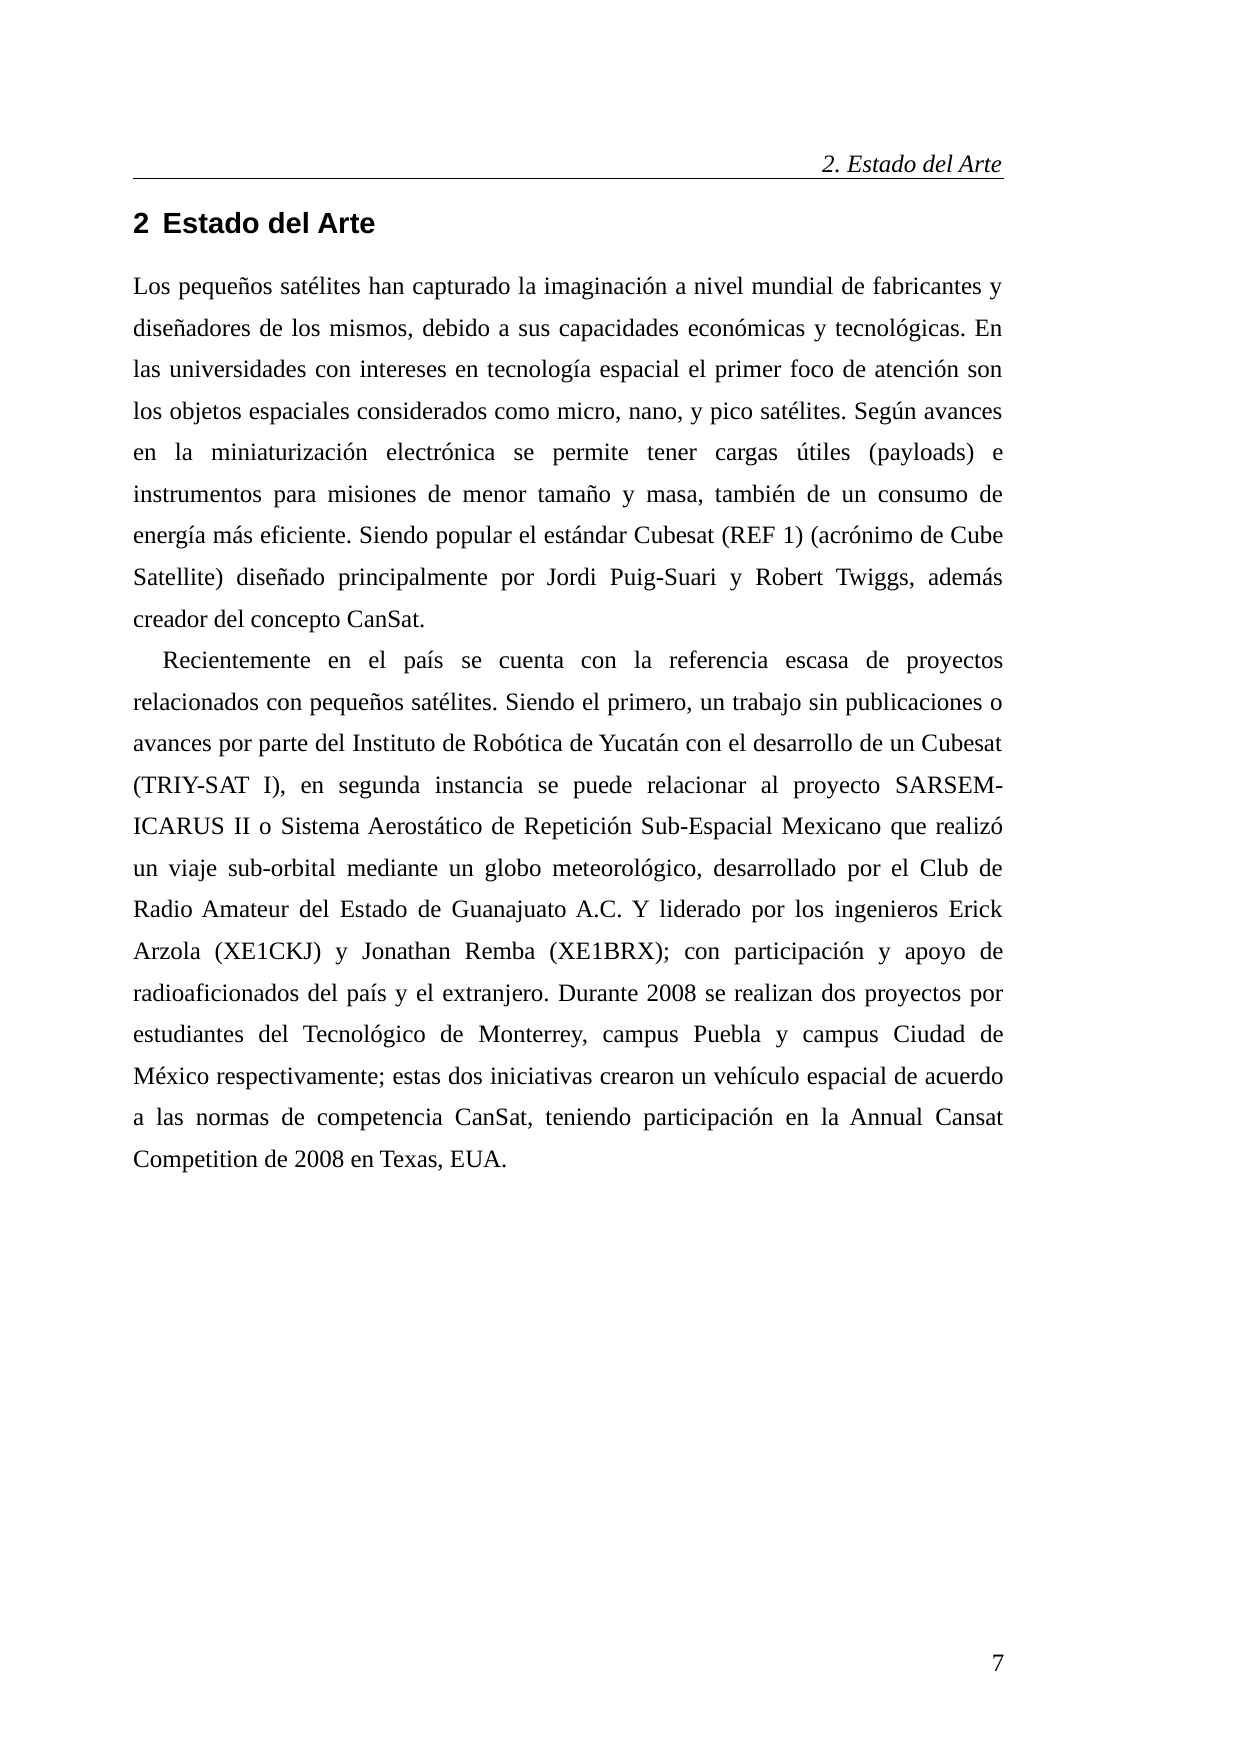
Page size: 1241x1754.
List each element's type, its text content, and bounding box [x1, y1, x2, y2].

subtitle Estado del Arte [133, 207, 1004, 240]
text Los pequeños satélites han capturado la imaginación a nivel mundial de fabricantes y diseñadores de los mismos, debido a sus capacidades económicas y tecnológicas. En las universidades con intereses en tecnología espacial el primer foco de atención son los objetos espaciales considerados como micro, nano, y pico satélites. Según avances en la miniaturización electrónica se permite tener cargas útiles (payloads) e instrumentos para misiones de menor tamaño y masa, también de un consumo de energía más eficiente. Siendo popular el estándar Cubesat (REF 1) (acrónimo de Cube Satellite) diseñado principalmente por Jordi Puig-Suari y Robert Twiggs, además creador del concepto CanSat. [133, 272, 1004, 632]
text Recientemente en el país se cuenta con la referencia escasa de proyectos relacionados con pequeños satélites. Siendo el primero, un trabajo sin publicaciones o avances por parte del Instituto de Robótica de Yucatán con el desarrollo de un Cubesat (TRIY-SAT I), en segunda instancia se puede relacionar al proyecto SARSEM-ICARUS II o Sistema Aerostático de Repetición Sub-Espacial Mexicano que realizó un viaje sub-orbital mediante un globo meteorológico, desarrollado por el Club de Radio Amateur del Estado de Guanajuato A.C. Y liderado por los ingenieros Erick Arzola (XE1CKJ) y Jonathan Remba (XE1BRX); con participación y apoyo de radioaficionados del país y el extranjero. Durante 2008 se realizan dos proyectos por estudiantes del Tecnológico de Monterrey, campus Puebla y campus Ciudad de México respectivamente; estas dos iniciativas crearon un vehículo espacial de acuerdo a las normas de competencia CanSat, teniendo participación en la Annual Cansat Competition de 2008 en Texas, EUA. [133, 646, 1004, 1173]
